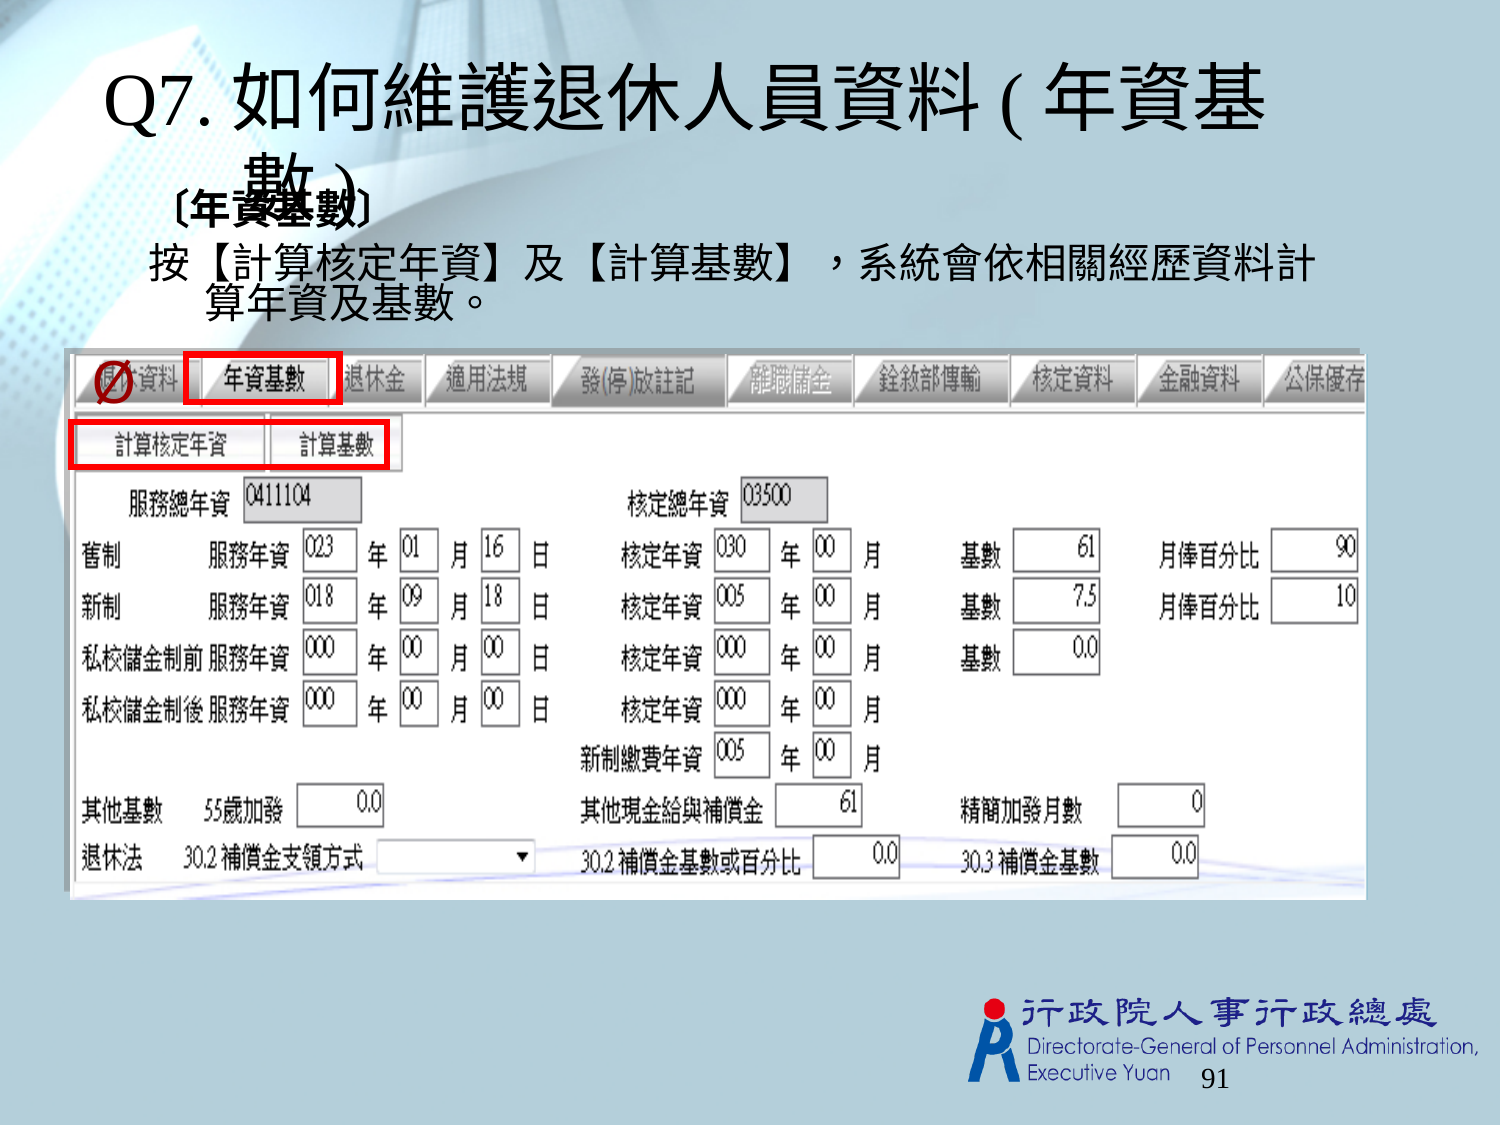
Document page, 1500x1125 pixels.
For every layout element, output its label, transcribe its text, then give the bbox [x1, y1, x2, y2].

picture [70, 354, 1368, 900]
text_box [1185, 1058, 1499, 1125]
title Q7.如何維護退休人員資料(年資基數) [88, 42, 1341, 161]
list 〔年資基數〕 按【計算核定年資】及【計算基數】，系統會依相關經歷資料計算年資及基數。 [76, 425, 384, 464]
picture [70, 354, 76, 419]
list 〔年資基數〕 按【計算核定年資】及【計算基數】，系統會依相關經歷資料計算年資及基數。 [76, 184, 1352, 860]
